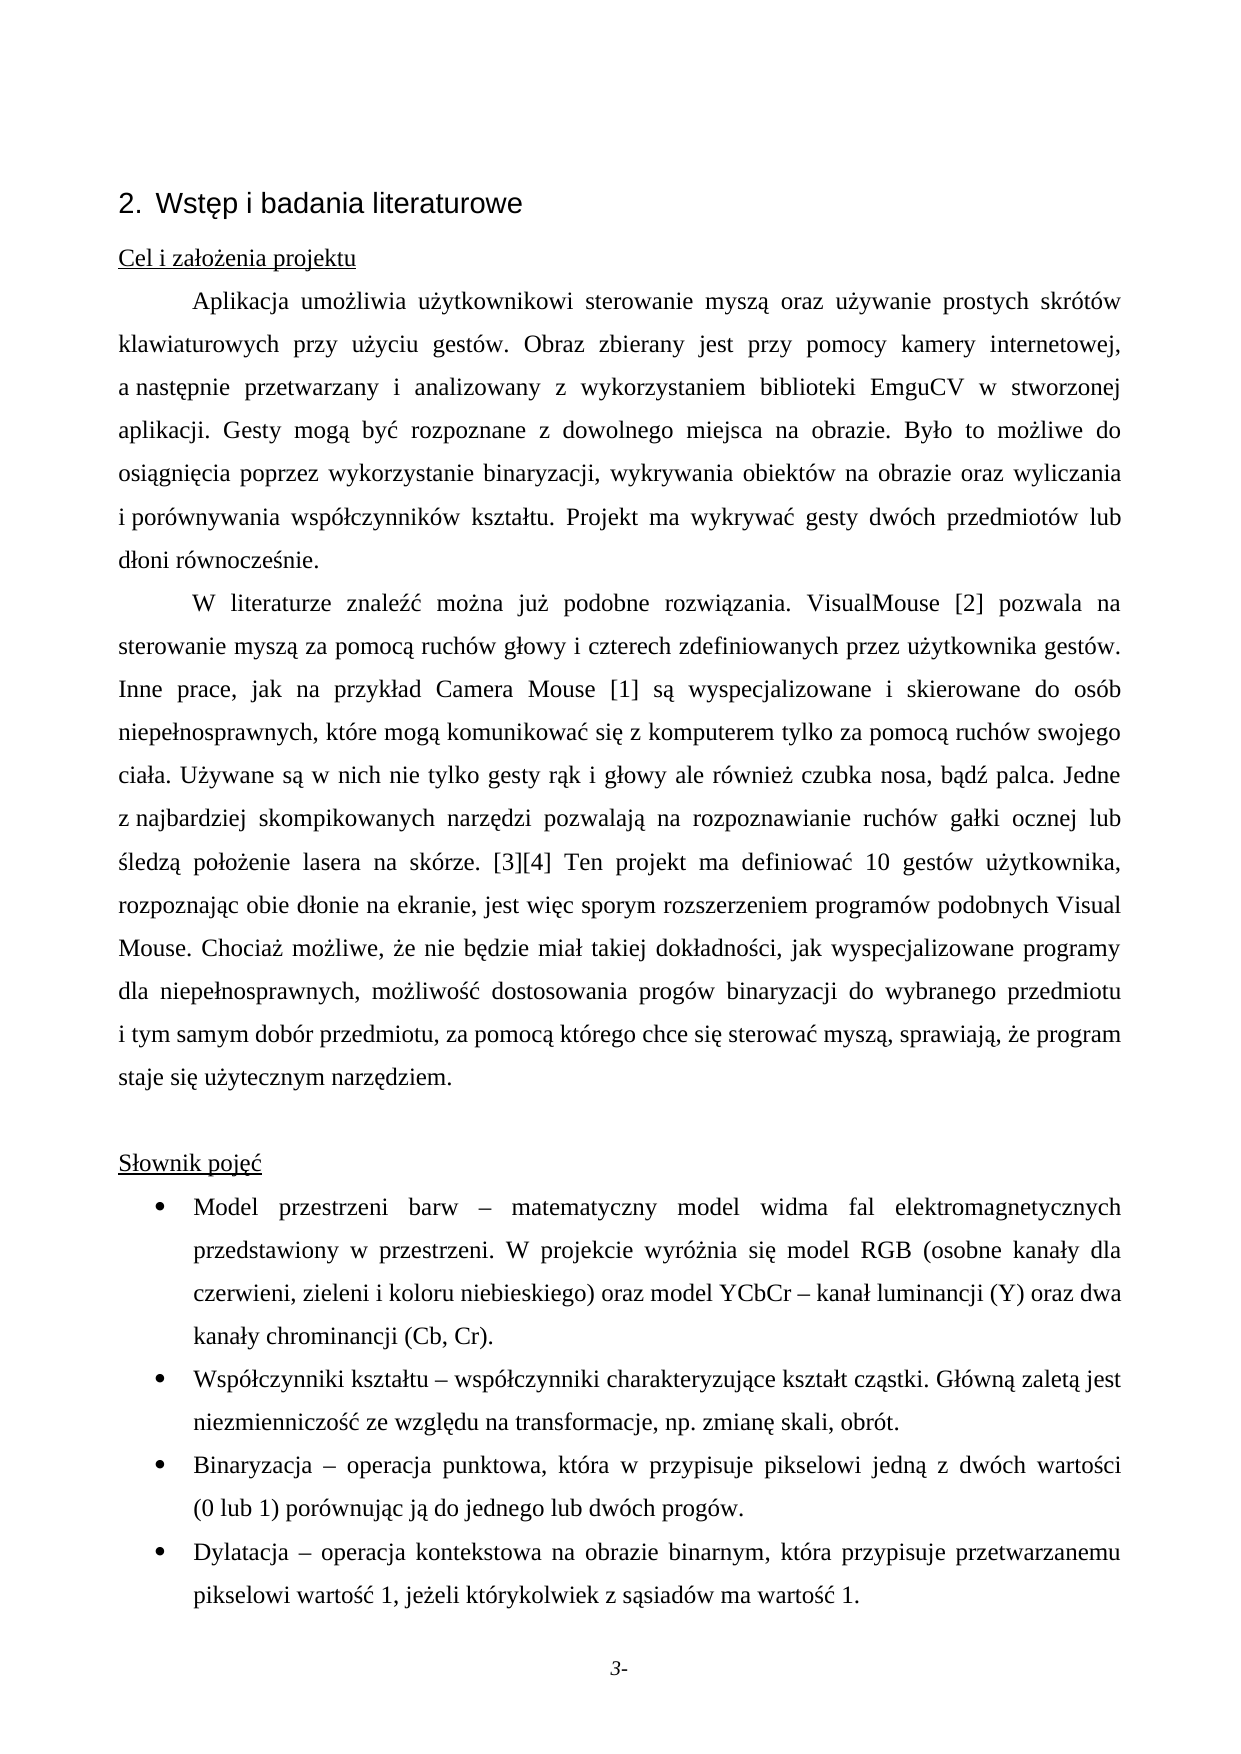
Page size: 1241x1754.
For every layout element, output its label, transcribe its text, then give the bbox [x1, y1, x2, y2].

text Cel i założenia projektu [118, 243, 1122, 272]
list Dylatacja – operacja kontekstowa na obrazie binarnym, która przypisuje przetwarzanemu pikselowi wartość 1, jeżeli którykolwiek z sąsiadów ma wartość 1. [156, 1537, 1122, 1608]
list Model przestrzeni barw – matematyczny model widma fal elektromagnetycznych przedstawiony w przestrzeni. W projekcie wyróżnia się model RGB (osobne kanały dla czerwieni, zieleni i koloru niebieskiego) oraz model YCbCr – kanał luminancji (Y) oraz dwa kanały chrominancji (Cb, Cr). [156, 1192, 1122, 1350]
text Słownik pojęć [118, 1148, 1122, 1177]
text W literaturze znaleźć można już podobne rozwiązania. VisualMouse [2] pozwala na sterowanie myszą za pomocą ruchów głowy i czterech zdefiniowanych przez użytkownika gestów. Inne prace, jak na przykład Camera Mouse [1] są wyspecjalizowane i skierowane do osób niepełnosprawnych, które mogą komunikować się z komputerem tylko za pomocą ruchów swojego ciała. Używane są w nich nie tylko gesty rąk i głowy ale również czubka nosa, bądź palca. Jedne z najbardziej skompikowanych narzędzi pozwalają na rozpoznawianie ruchów gałki ocznej lub śledzą położenie lasera na skórze. [3][4] Ten projekt ma definiować 10 gestów użytkownika, rozpoznając obie dłonie na ekranie, jest więc sporym rozszerzeniem programów podobnych Visual Mouse. Chociaż możliwe, że nie będzie miał takiej dokładności, jak wyspecjalizowane programy dla niepełnosprawnych, możliwość dostosowania progów binaryzacji do wybranego przedmiotu i tym samym dobór przedmiotu, za pomocą którego chce się sterować myszą, sprawiają, że program staje się użytecznym narzędziem. [118, 588, 1122, 1091]
list Współczynniki kształtu – współczynniki charakteryzujące kształt cząstki. Główną zaletą jest niezmienniczość ze względu na transformacje, np. zmianę skali, obrót. [156, 1364, 1122, 1436]
subtitle Wstęp i badania literaturowe [118, 186, 1122, 220]
text Aplikacja umożliwia użytkownikowi sterowanie myszą oraz używanie prostych skrótów klawiaturowych przy użyciu gestów. Obraz zbierany jest przy pomocy kamery internetowej, a następnie przetwarzany i analizowany z wykorzystaniem biblioteki EmguCV w stworzonej aplikacji. Gesty mogą być rozpoznane z dowolnego miejsca na obrazie. Było to możliwe do osiągnięcia poprzez wykorzystanie binaryzacji, wykrywania obiektów na obrazie oraz wyliczania i porównywania współczynników kształtu. Projekt ma wykrywać gesty dwóch przedmiotów lub dłoni równocześnie. [118, 286, 1122, 573]
list Binaryzacja – operacja punktowa, która w przypisuje pikselowi jedną z dwóch wartości (0 lub 1) porównując ją do jednego lub dwóch progów. [156, 1450, 1122, 1522]
